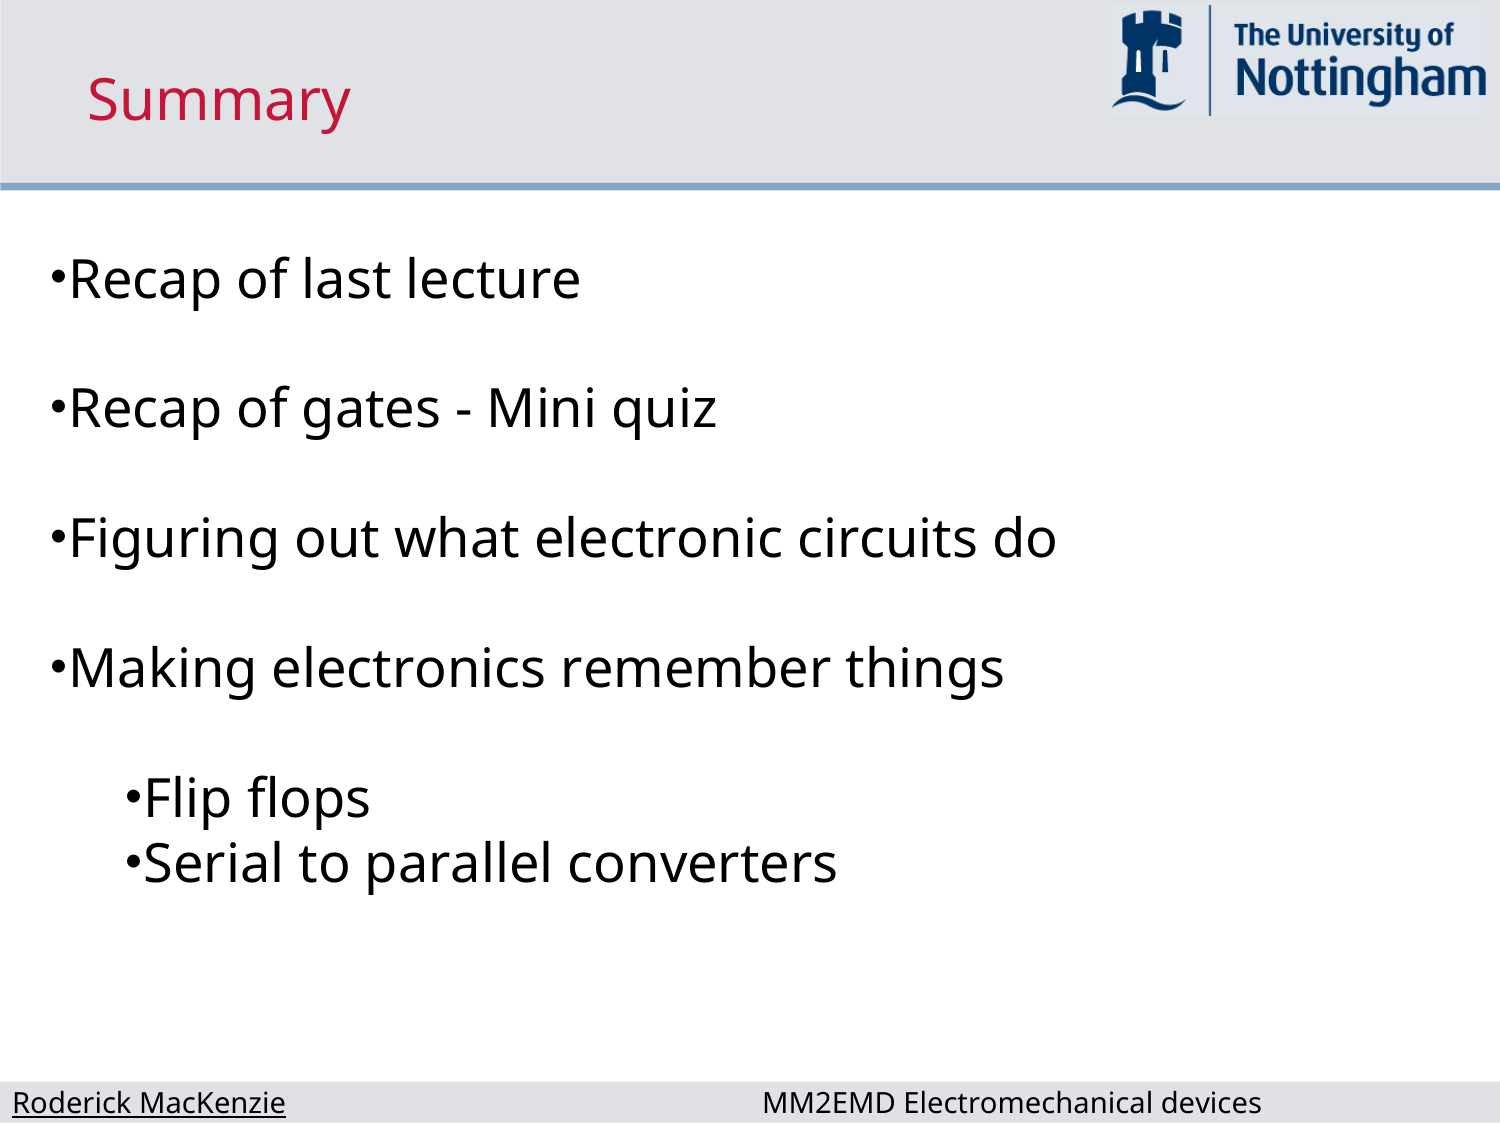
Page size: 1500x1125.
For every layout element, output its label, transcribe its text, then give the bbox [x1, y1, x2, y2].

picture [1111, 4, 1487, 116]
title Summary [72, 45, 1113, 151]
text_box Recap of last lecture Recap of gates - Mini quiz Figuring out what electronic circuits do Making electronics remember things Flip flops Serial to parallel converters [34, 236, 1477, 966]
